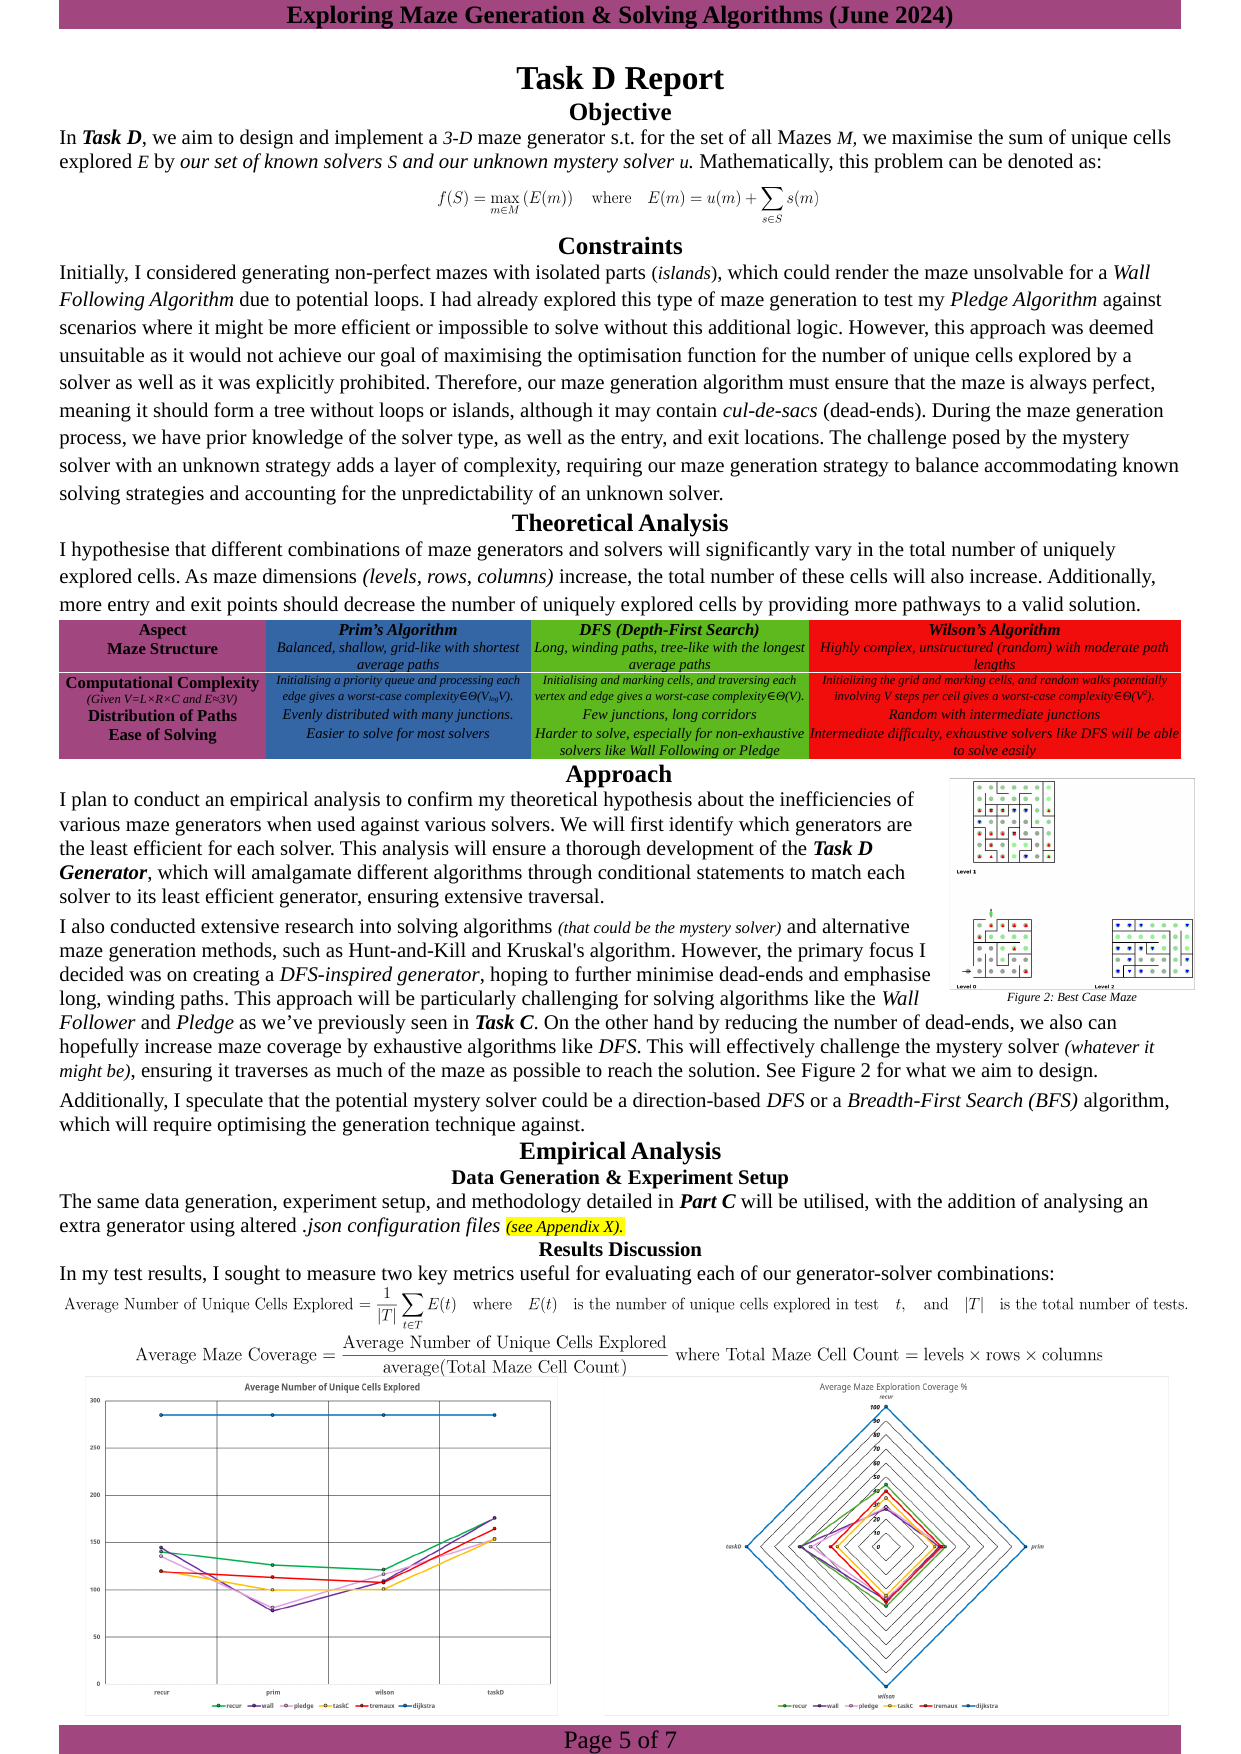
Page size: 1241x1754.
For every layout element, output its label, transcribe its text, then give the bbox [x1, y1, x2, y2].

text Approach [59, 759, 1206, 787]
text I plan to conduct an empirical analysis to confirm my theoretical hypothesis about the inefficiencies of various maze generators when used against various solvers. We will first identify which generators are the least efficient for each solver. This analysis will ensure a thorough development of the Task D Generator, which will amalgamate different algorithms through conditional statements to match each solver to its least efficient generator, ensuring extensive traversal. [59, 787, 939, 908]
subtitle Task D Report [59, 58, 1181, 97]
text Data Generation & Experiment Setup [59, 1165, 1181, 1189]
text I hypothesise that different combinations of maze generators and solvers will significantly vary in the total number of uniquely explored cells. As maze dimensions (levels, rows, columns) increase, the total number of these cells will also increase. Additionally, more entry and exit points should decrease the number of uniquely explored cells by providing more pathways to a valid solution. [59, 537, 1181, 616]
table_cell Maze Structure [59, 639, 266, 672]
text I also conducted extensive research into solving algorithms (that could be the mystery solver) and alternative maze generation methods, such as Hunt-and-Kill and Kruskal's algorithm. However, the primary focus I decided was on creating a DFS-inspired generator, hoping to further minimise dead-ends and emphasise long, winding paths. This approach will be particularly challenging for solving algorithms like the Wall Follower and Pledge as we’ve previously seen in Task C. On the other hand by reducing the number of dead-ends, we also can hopefully increase maze coverage by exhaustive algorithms like DFS. This will effectively challenge the mystery solver (whatever it might be), ensuring it traverses as much of the maze as possible to reach the solution. See Figure 2 for what we aim to design. [59, 914, 1181, 1082]
table_cell Initializing the grid and marking cells, and random walks potentially involving V steps per cell gives a worst-case complexity∈Θ(V2). [809, 673, 1181, 706]
picture [949, 778, 1195, 990]
table_cell Evenly distributed with many junctions. [266, 706, 531, 725]
picture [85, 1335, 1169, 1716]
text Empirical Analysis [59, 1136, 1181, 1165]
text Additionally, I speculate that the potential mystery solver could be a direction-based DFS or a Breadth-First Search (BFS) algorithm, which will require optimising the generation technique against. [59, 1088, 1181, 1136]
table_cell Distribution of Paths [59, 706, 266, 725]
text In Task D, we aim to design and implement a 3-D maze generator s.t. for the set of all Mazes M, we maximise the sum of unique cells explored E by our set of known solvers S and our unknown mystery solver u. Mathematically, this problem can be denoted as: [59, 125, 1181, 173]
picture [437, 187, 818, 223]
table_cell Few junctions, long corridors [531, 706, 809, 725]
table_cell Intermediate difficulty, exhaustive solvers like DFS will be able to solve easily [809, 725, 1181, 759]
table_cell Computational Complexity (Given V=L×R×C and E≈3V) [59, 673, 266, 706]
text Objective [59, 97, 1181, 125]
table_cell Balanced, shallow, grid-like with shortest average paths [266, 639, 531, 672]
text Initially, I considered generating non-perfect mazes with isolated parts (islands), which could render the maze unsolvable for a Wall Following Algorithm due to potential loops. I had already explored this type of maze generation to test my Pledge Algorithm against scenarios where it might be more efficient or impossible to solve without this additional logic. However, this approach was deemed unsuitable as it would not achieve our goal of maximising the optimisation function for the number of unique cells explored by a solver as well as it was explicitly prohibited. Therefore, our maze generation algorithm must ensure that the maze is always perfect, meaning it should form a tree without loops or islands, although it may contain cul-de-sacs (dead-ends). During the maze generation process, we have prior knowledge of the solver type, as well as the entry, and exit locations. The challenge posed by the mystery solver with an unknown strategy adds a layer of complexity, requiring our maze generation strategy to balance accommodating known solving strategies and accounting for the unpredictability of an unknown solver. [59, 260, 1181, 504]
table_header Prim’s Algorithm [266, 620, 531, 639]
text Results Discussion [59, 1237, 1181, 1261]
text The same data generation, experiment setup, and methodology detailed in Part C will be utilised, with the addition of analysing an extra generator using altered .json configuration files (see Appendix X). [59, 1189, 1181, 1237]
table_header Wilson’s Algorithm [809, 620, 1181, 639]
picture [64, 1287, 1187, 1329]
text Constraints [59, 231, 1181, 260]
text Figure 2: Best Case Maze [939, 990, 1206, 1004]
table_cell Ease of Solving [59, 725, 266, 759]
table_header Aspect [59, 620, 266, 639]
table_header DFS (Depth-First Search) [531, 620, 809, 639]
table_cell Initialising a priority queue and processing each edge gives a worst-case complexity∈Θ(VlogV). [266, 673, 531, 706]
table_cell Harder to solve, especially for non-exhaustive solvers like Wall Following or Pledge [531, 725, 809, 759]
table_cell Initialising and marking cells, and traversing each vertex and edge gives a worst-case complexity∈Θ(V). [531, 673, 809, 706]
table_cell Highly complex, unstructured (random) with moderate path lengths [809, 639, 1181, 672]
text Theoretical Analysis [59, 508, 1181, 537]
table_cell Easier to solve for most solvers [266, 725, 531, 759]
table_cell Random with intermediate junctions [809, 706, 1181, 725]
table_cell Long, winding paths, tree-like with the longest average paths [531, 639, 809, 672]
text In my test results, I sought to measure two key metrics useful for evaluating each of our generator-solver combinations: [59, 1261, 1181, 1285]
